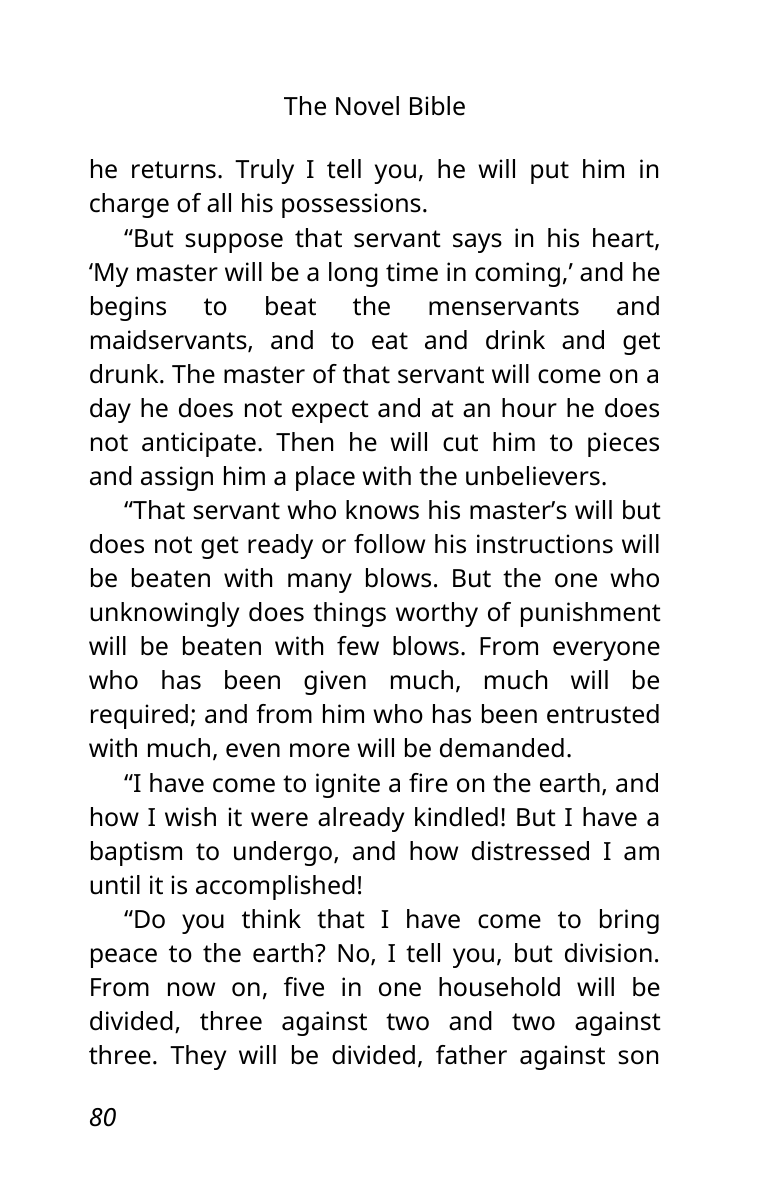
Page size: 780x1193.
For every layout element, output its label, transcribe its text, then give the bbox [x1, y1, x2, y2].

text “That servant who knows his master’s will but does not get ready or follow his instructions will be beaten with many blows. But the one who unknowingly does things worthy of punishment will be beaten with few blows. From everyone who has been given much, much will be required; and from him who has been entrusted with much, even more will be demanded. [88, 493, 661, 765]
text “I have come to ignite a fire on the earth, and how I wish it were already kindled! But I have a baptism to undergo, and how distressed I am until it is accomplished! [88, 765, 661, 901]
text “Do you think that I have come to bring peace to the earth? No, I tell you, but division. From now on, five in one household will be divided, three against two and two against three. They will be divided, father against son [88, 901, 661, 1072]
text “But suppose that servant says in his heart, ‘My master will be a long time in coming,’ and he begins to beat the menservants and maidservants, and to eat and drink and get drunk. The master of that servant will come on a day he does not expect and at an hour he does not anticipate. Then he will cut him to pieces and assign him a place with the unbelievers. [88, 220, 661, 493]
text he returns. Truly I tell you, he will put him in charge of all his possessions. [88, 152, 661, 220]
